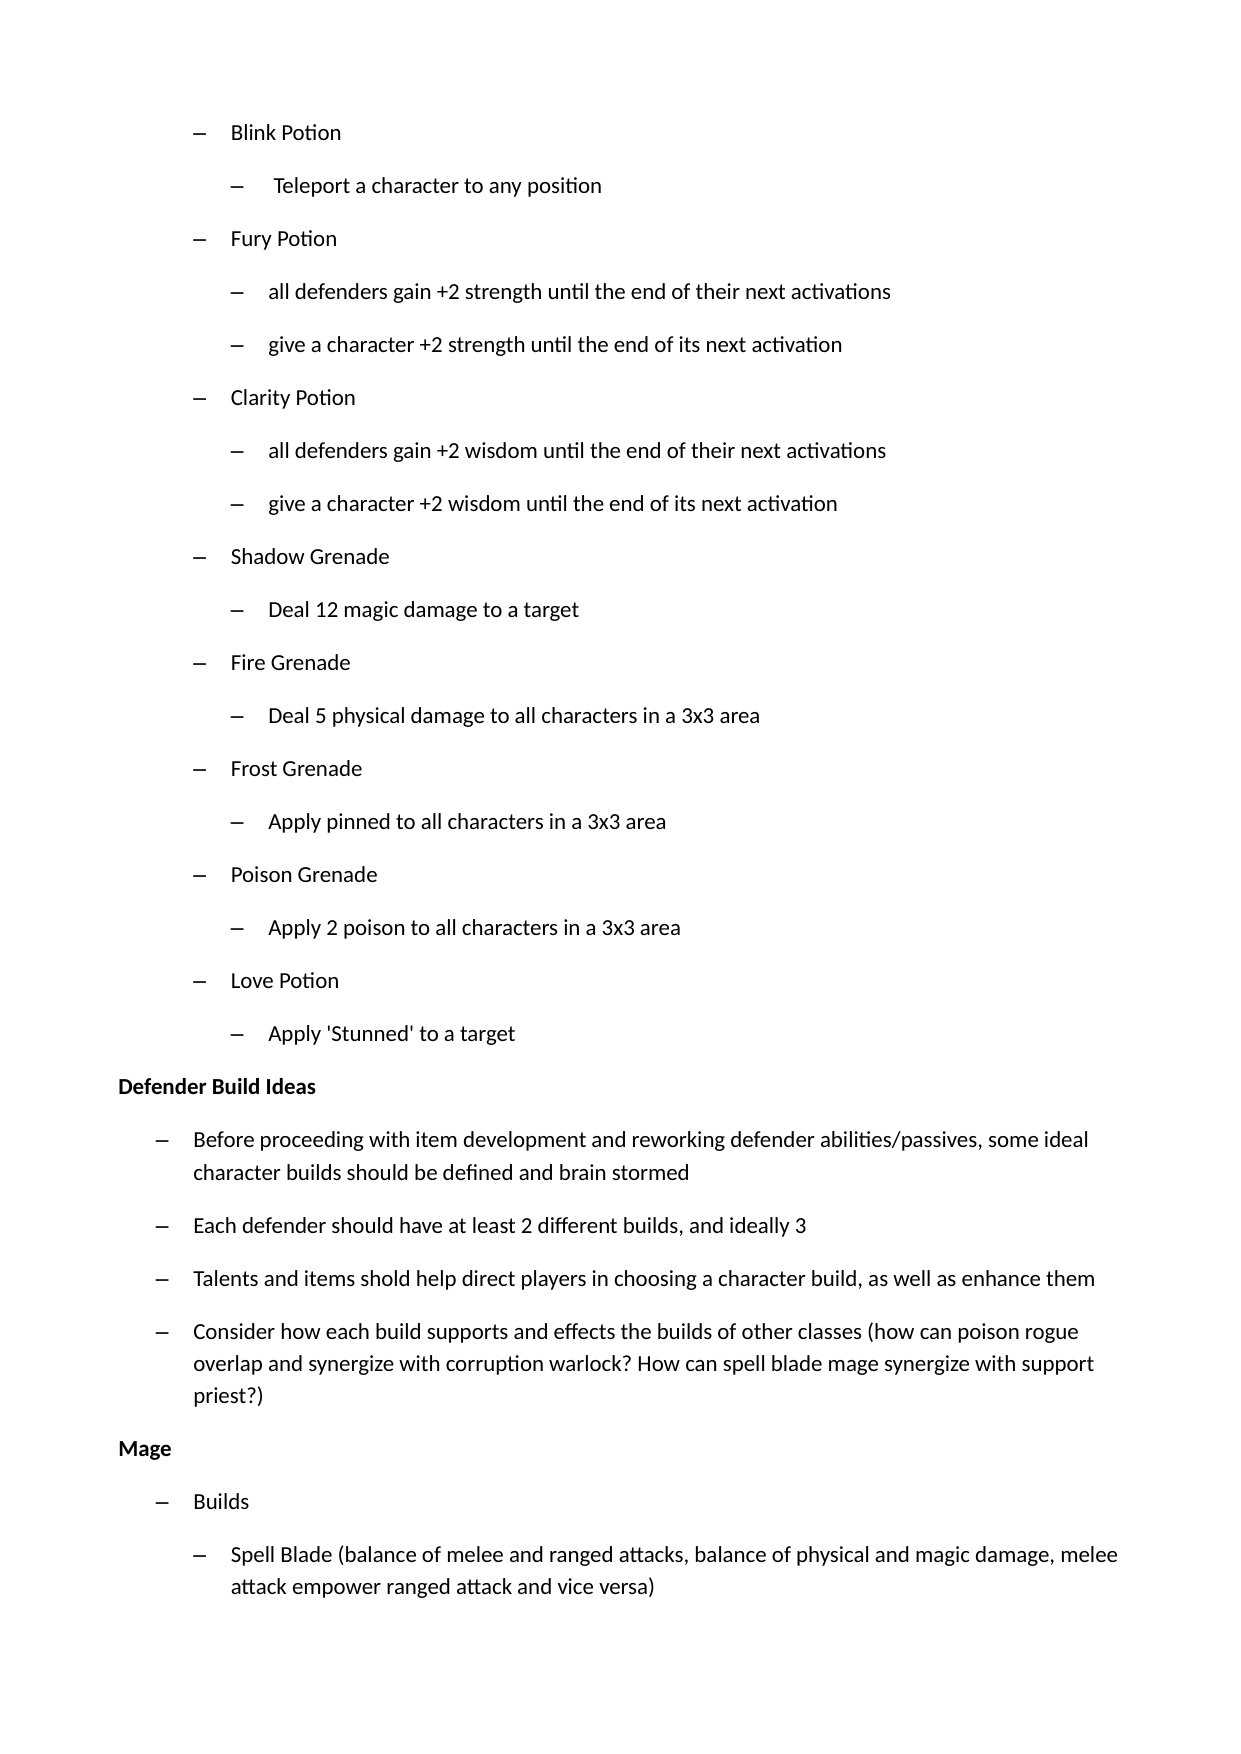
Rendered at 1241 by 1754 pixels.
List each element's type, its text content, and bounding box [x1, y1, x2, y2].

list Fury Potion [193, 224, 1122, 252]
list give a character +2 strength until the end of its next activation [231, 330, 1122, 358]
list Talents and items shold help direct players in choosing a character build, as well as enhance them [156, 1264, 1122, 1292]
list Blink Potion [193, 118, 1122, 146]
list Teleport a character to any position [231, 171, 1122, 199]
list Apply 2 poison to all characters in a 3x3 area [231, 913, 1122, 941]
list Builds [156, 1487, 1122, 1515]
list give a character +2 wisdom until the end of its next activation [231, 489, 1122, 517]
list Apply 'Stunned' to a target [231, 1019, 1122, 1047]
list Clarity Potion [193, 383, 1122, 411]
list Deal 5 physical damage to all characters in a 3x3 area [231, 701, 1122, 729]
list Before proceeding with item development and reworking defender abilities/passives, some ideal character builds should be defined and brain stormed [156, 1126, 1122, 1186]
list all defenders gain +2 strength until the end of their next activations [231, 277, 1122, 305]
list Poison Grenade [193, 860, 1122, 888]
list Each defender should have at least 2 different builds, and ideally 3 [156, 1211, 1122, 1239]
text Defender Build Ideas [118, 1072, 1122, 1101]
list all defenders gain +2 wisdom until the end of their next activations [231, 436, 1122, 464]
list Consider how each build supports and effects the builds of other classes (how can poison rogue overlap and synergize with corruption warlock? How can spell blade mage synergize with support priest?) [156, 1317, 1122, 1409]
list Frost Grenade [193, 754, 1122, 782]
list Spell Blade (balance of melee and ranged attacks, balance of physical and magic damage, melee attack empower ranged attack and vice versa) [193, 1540, 1122, 1600]
list Apply pinned to all characters in a 3x3 area [231, 807, 1122, 835]
list Love Potion [193, 966, 1122, 994]
list Fire Grenade [193, 648, 1122, 676]
list Deal 12 magic damage to a target [231, 595, 1122, 623]
text Mage [118, 1434, 1122, 1462]
list Shadow Grenade [193, 542, 1122, 570]
